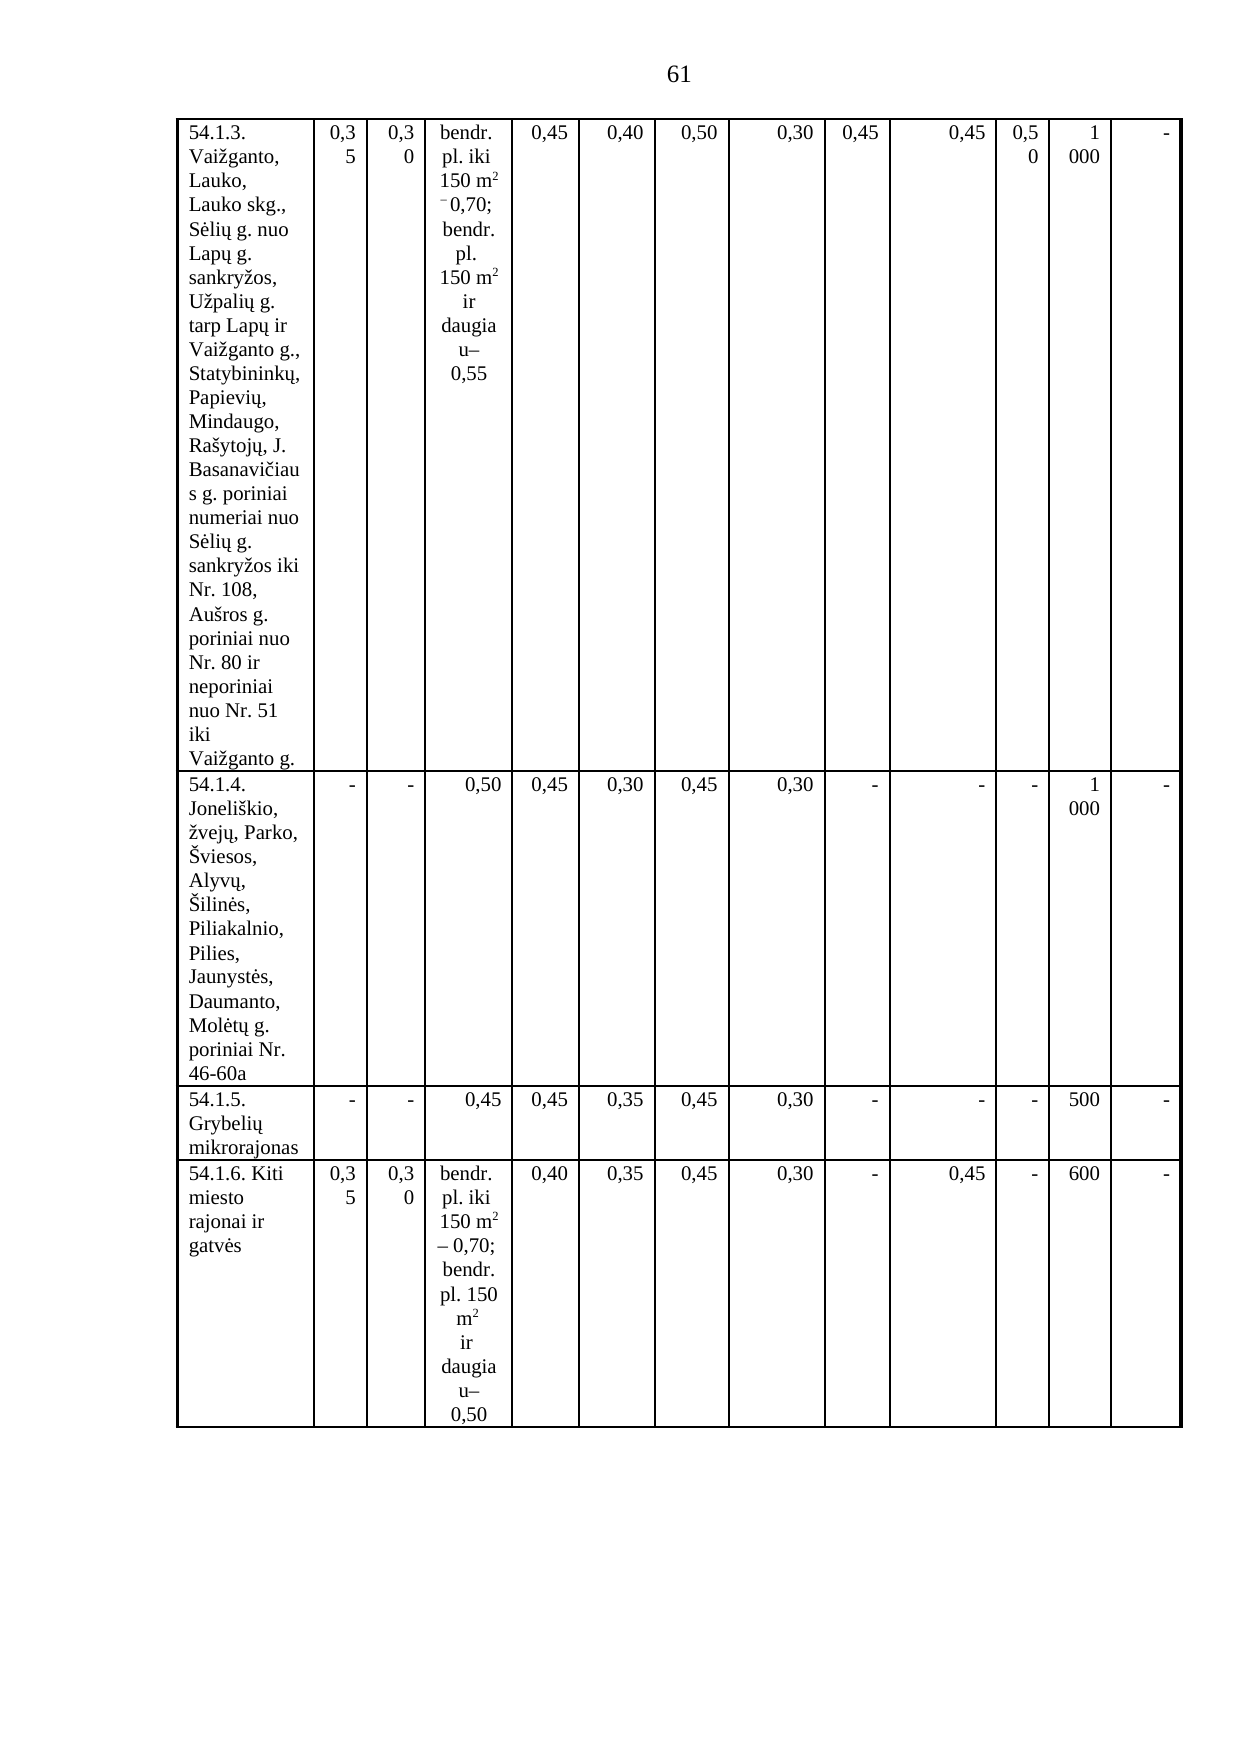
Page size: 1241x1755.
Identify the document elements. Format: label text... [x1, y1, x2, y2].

table_cell 0,30 [730, 120, 824, 770]
table_cell 0,45 [891, 1161, 995, 1426]
table_cell - [997, 772, 1048, 1085]
table_cell 54.1.3. Vaižganto, Lauko, Lauko skg., Sėlių g. nuo Lapų g. sankryžos, Užpalių g. tarp Lapų ir Vaižganto g., Statybininkų, Papievių, Mindaugo, Rašytojų, J. Basanavičiaus g. poriniai numeriai nuo Sėlių g. sankryžos iki Nr. 108, Aušros g. poriniai nuo Nr. 80 ir neporiniai nuo Nr. 51 iki Vaižganto g. [179, 120, 313, 770]
table_cell 54.1.5. Grybelių mikrorajonas [179, 1087, 313, 1159]
table_cell 0,45 [656, 1161, 728, 1426]
table_cell - [1112, 120, 1179, 770]
table_cell 0,30 [368, 1161, 424, 1426]
table_cell 0,30 [368, 120, 424, 770]
table_cell 0,45 [513, 120, 578, 770]
table_cell - [891, 1087, 995, 1159]
table_cell 1 000 [1050, 772, 1110, 1085]
table_cell bendr. pl. iki 150 m2 – 0,70; bendr. pl. 150 m2 ir daugiau– 0,55 [426, 120, 511, 770]
table_cell 0,30 [580, 772, 654, 1085]
table_cell bendr. pl. iki 150 m2 – 0,70; bendr. pl. 150 m2 ir daugiau– 0,50 [426, 1161, 511, 1426]
table_cell 0,30 [730, 1161, 824, 1426]
table_cell 0,35 [580, 1087, 654, 1159]
table_cell 0,50 [656, 120, 728, 770]
table_cell 500 [1050, 1087, 1110, 1159]
table_cell 54.1.6. Kiti miesto rajonai ir gatvės [179, 1161, 313, 1426]
table_cell 0,35 [315, 1161, 366, 1426]
table_cell 0,40 [513, 1161, 578, 1426]
table_cell - [826, 1161, 889, 1426]
table_cell 0,45 [656, 772, 728, 1085]
table_cell - [315, 772, 366, 1085]
table_cell - [368, 772, 424, 1085]
table_cell 0,50 [997, 120, 1048, 770]
table_cell 0,35 [315, 120, 366, 770]
table_cell 54.1.4. Joneliškio, žvejų, Parko, Šviesos, Alyvų, Šilinės, Piliakalnio, Pilies, Jaunystės, Daumanto, Molėtų g. poriniai Nr. 46-60a [179, 772, 313, 1085]
table_cell 0,50 [426, 772, 511, 1085]
table_cell - [315, 1087, 366, 1159]
table_cell 0,30 [730, 1087, 824, 1159]
table_cell - [826, 772, 889, 1085]
table_cell - [891, 772, 995, 1085]
table_cell 600 [1050, 1161, 1110, 1426]
table_cell - [1112, 1161, 1179, 1426]
table_cell 0,45 [656, 1087, 728, 1159]
table_cell - [1112, 772, 1179, 1085]
table_cell - [368, 1087, 424, 1159]
table_cell 0,40 [580, 120, 654, 770]
table_cell - [997, 1161, 1048, 1426]
table_cell 0,35 [580, 1161, 654, 1426]
table_cell - [997, 1087, 1048, 1159]
table_cell 0,30 [730, 772, 824, 1085]
table_cell 0,45 [891, 120, 995, 770]
table_cell 0,45 [513, 1087, 578, 1159]
table_cell - [1112, 1087, 1179, 1159]
table_cell 0,45 [426, 1087, 511, 1159]
table_cell 0,45 [513, 772, 578, 1085]
table_cell - [826, 1087, 889, 1159]
table_cell 0,45 [826, 120, 889, 770]
table_cell 1 000 [1050, 120, 1110, 770]
